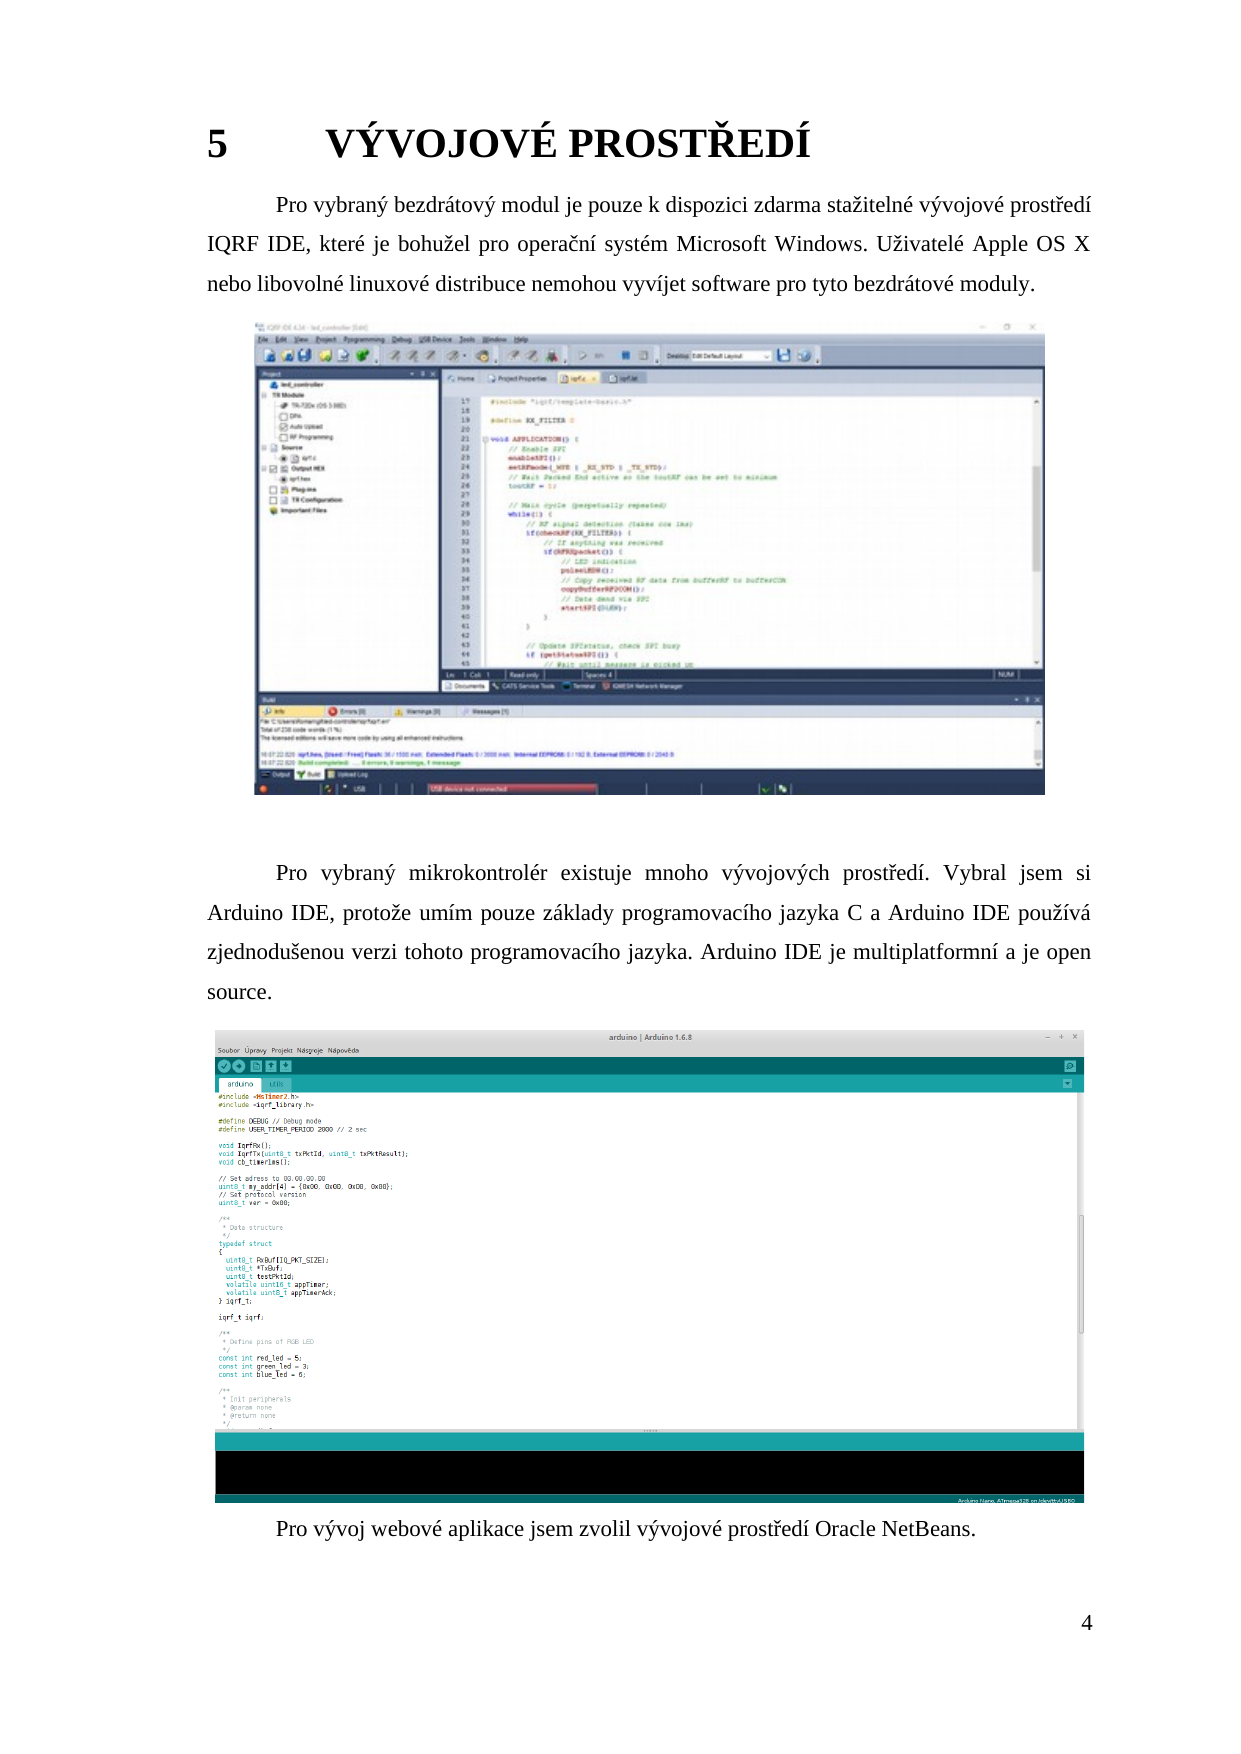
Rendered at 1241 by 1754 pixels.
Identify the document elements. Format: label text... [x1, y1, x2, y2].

picture [215, 1030, 1085, 1503]
text Pro vybraný mikrokontrolér existuje mnoho vývojových prostředí. Vybral jsem si Arduino IDE, protože umím pouze základy programovacího jazyka C a Arduino IDE používá zjednodušenou verzi tohoto programovacího jazyka. Arduino IDE je multiplatformní a je open source. [207, 859, 1092, 1004]
text Pro vývoj webové aplikace jsem zvolil vývojové prostředí Oracle NetBeans. [207, 1503, 1092, 1542]
subtitle Vývojové prostředí [207, 118, 1092, 166]
text Pro vybraný bezdrátový modul je pouze k dispozici zdarma stažitelné vývojové prostředí IQRF IDE, které je bohužel pro operační systém Microsoft Windows. Uživatelé Apple OS X nebo libovolné linuxové distribuce nemohou vyvíjet software pro tyto bezdrátové moduly. [207, 191, 1092, 296]
picture [254, 322, 1045, 795]
